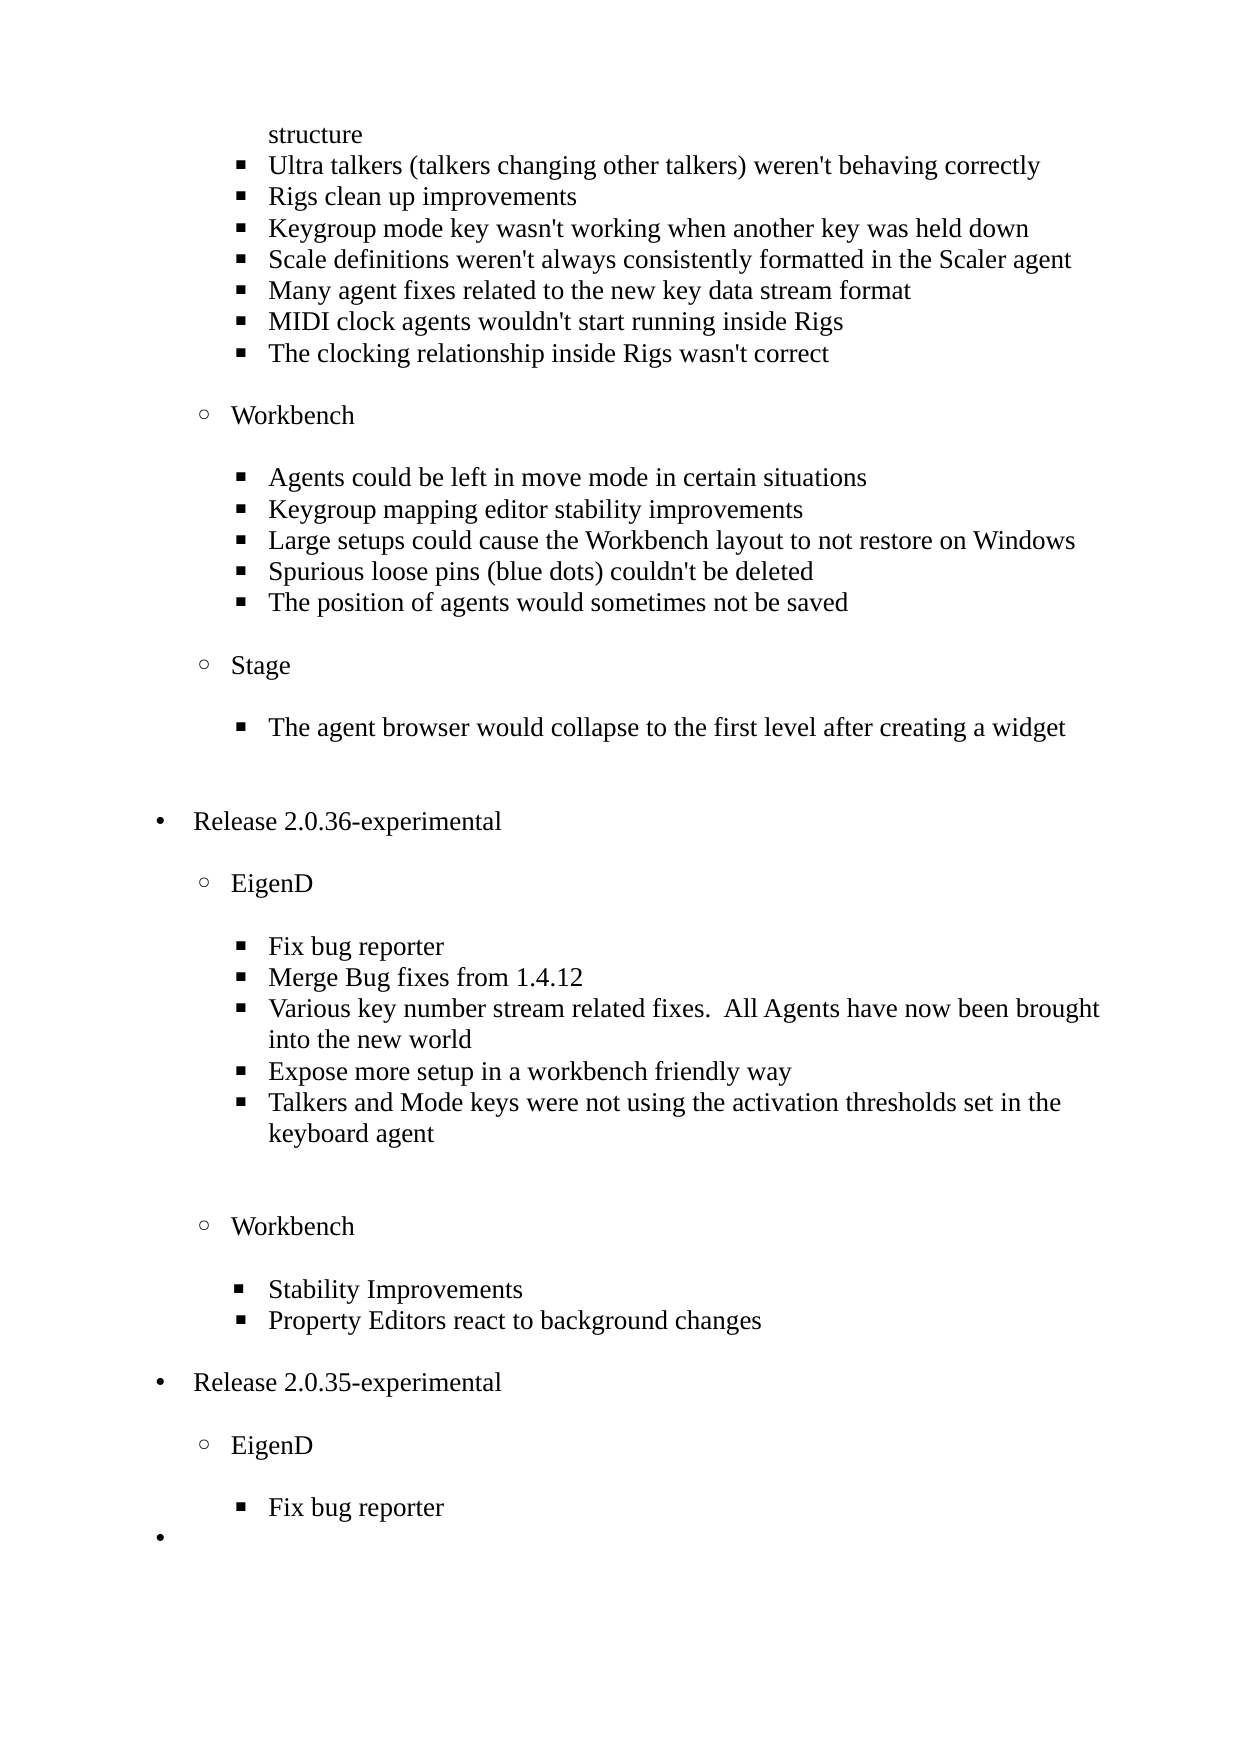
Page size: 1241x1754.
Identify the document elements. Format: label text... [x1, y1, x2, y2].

list Stage [193, 649, 1122, 680]
list Rigs clean up improvements [231, 181, 1122, 212]
list The agent browser would collapse to the first level after creating a widget [231, 711, 1122, 743]
list EigenD [193, 867, 1122, 898]
list Keygroup mode key wasn't working when another key was held down [231, 212, 1122, 243]
list Release 2.0.35-experimental [156, 1367, 1122, 1398]
list Spurious loose pins (blue dots) couldn't be deleted [231, 555, 1122, 587]
list Fix bug reporter [231, 1491, 1122, 1523]
list Stability Improvements [228, 1273, 1122, 1304]
list Agents could be left in move mode in certain situations [231, 462, 1122, 493]
list Expose more setup in a workbench friendly way [231, 1054, 1122, 1086]
list Merge Bug fixes from 1.4.12 [231, 961, 1122, 992]
list Various key number stream related fixes. All Agents have now been brought into the new world [231, 992, 1122, 1054]
list Many agent fixes related to the new key data stream format [231, 274, 1122, 306]
list Talkers and Mode keys were not using the activation thresholds set in the keyboard agent [231, 1086, 1122, 1148]
list structure [231, 118, 1122, 149]
list Property Editors react to background changes [231, 1304, 1122, 1335]
list The clocking relationship inside Rigs wasn't correct [231, 337, 1122, 368]
list MIDI clock agents wouldn't start running inside Rigs [231, 306, 1122, 337]
list Workbench [193, 1211, 1122, 1242]
list Scale definitions weren't always consistently formatted in the Scaler agent [231, 243, 1122, 274]
list The position of agents would sometimes not be saved [231, 587, 1122, 618]
list Keygroup mapping editor stability improvements [231, 493, 1122, 524]
list EigenD [193, 1429, 1122, 1460]
list Release 2.0.36-experimental [156, 805, 1122, 836]
list Ultra talkers (talkers changing other talkers) weren't behaving correctly [231, 149, 1122, 181]
list Workbench [193, 399, 1122, 430]
list Fix bug reporter [231, 930, 1122, 961]
list Large setups could cause the Workbench layout to not restore on Windows [231, 524, 1122, 555]
